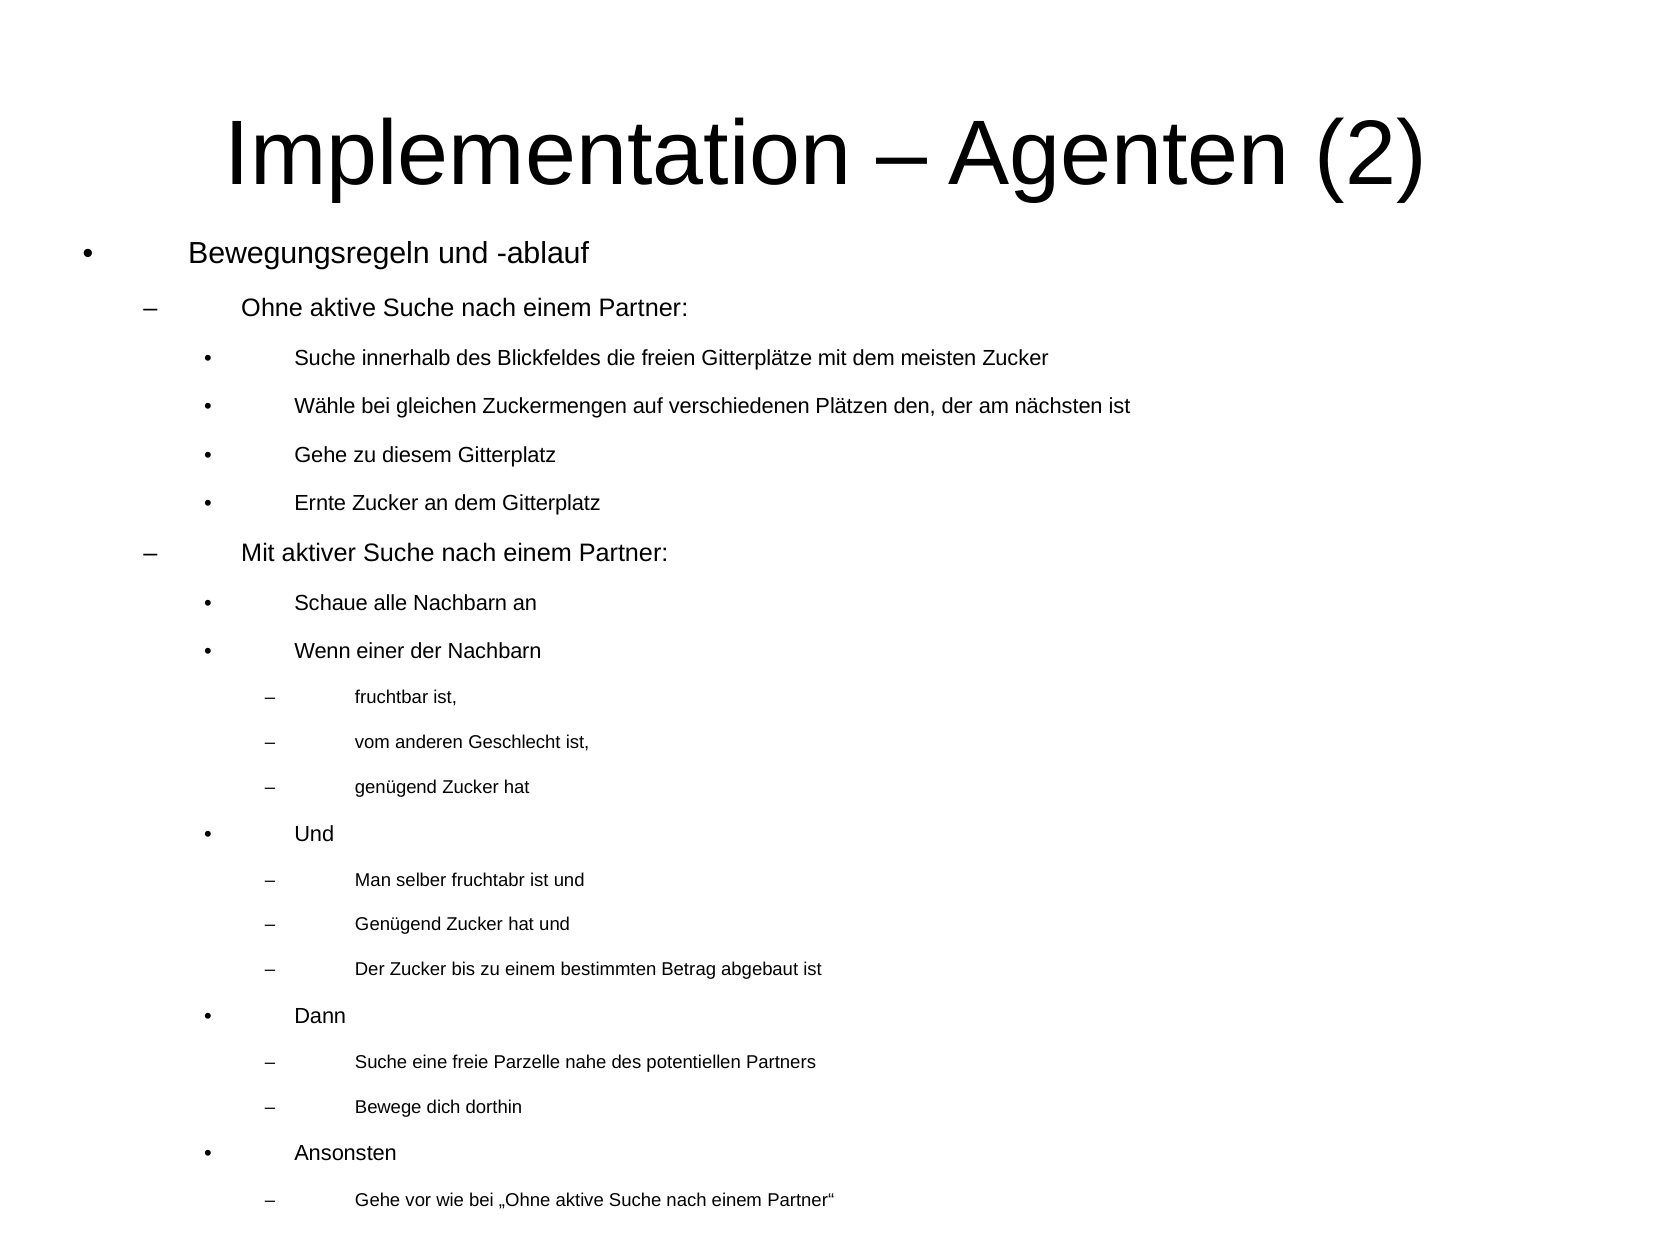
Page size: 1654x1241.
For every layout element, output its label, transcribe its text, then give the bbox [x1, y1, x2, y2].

list • Bewegungsregeln und -ablauf – Ohne aktive Suche nach einem Partner: • Suche innerhalb des Blickfeldes die freien Gitterplätze mit dem meisten Zucker • Wähle bei gleichen Zuckermengen auf verschiedenen Plätzen den, der am nächsten ist • Gehe zu diesem Gitterplatz • Ernte Zucker an dem Gitterplatz – Mit aktiver Suche nach einem Partner: • Schaue alle Nachbarn an • Wenn einer der Nachbarn – fruchtbar ist, – vom anderen Geschlecht ist, – genügend Zucker hat • Und – Man selber fruchtabr ist und – Genügend Zucker hat und – Der Zucker bis zu einem bestimmten Betrag abgebaut ist • Dann – Suche eine freie Parzelle nahe des potentiellen Partners – Bewege dich dorthin • Ansonsten – Gehe vor wie bei „Ohne aktive Suche nach einem Partner“ [82, 236, 1571, 1211]
title Implementation – Agenten (2) [82, 56, 1571, 236]
